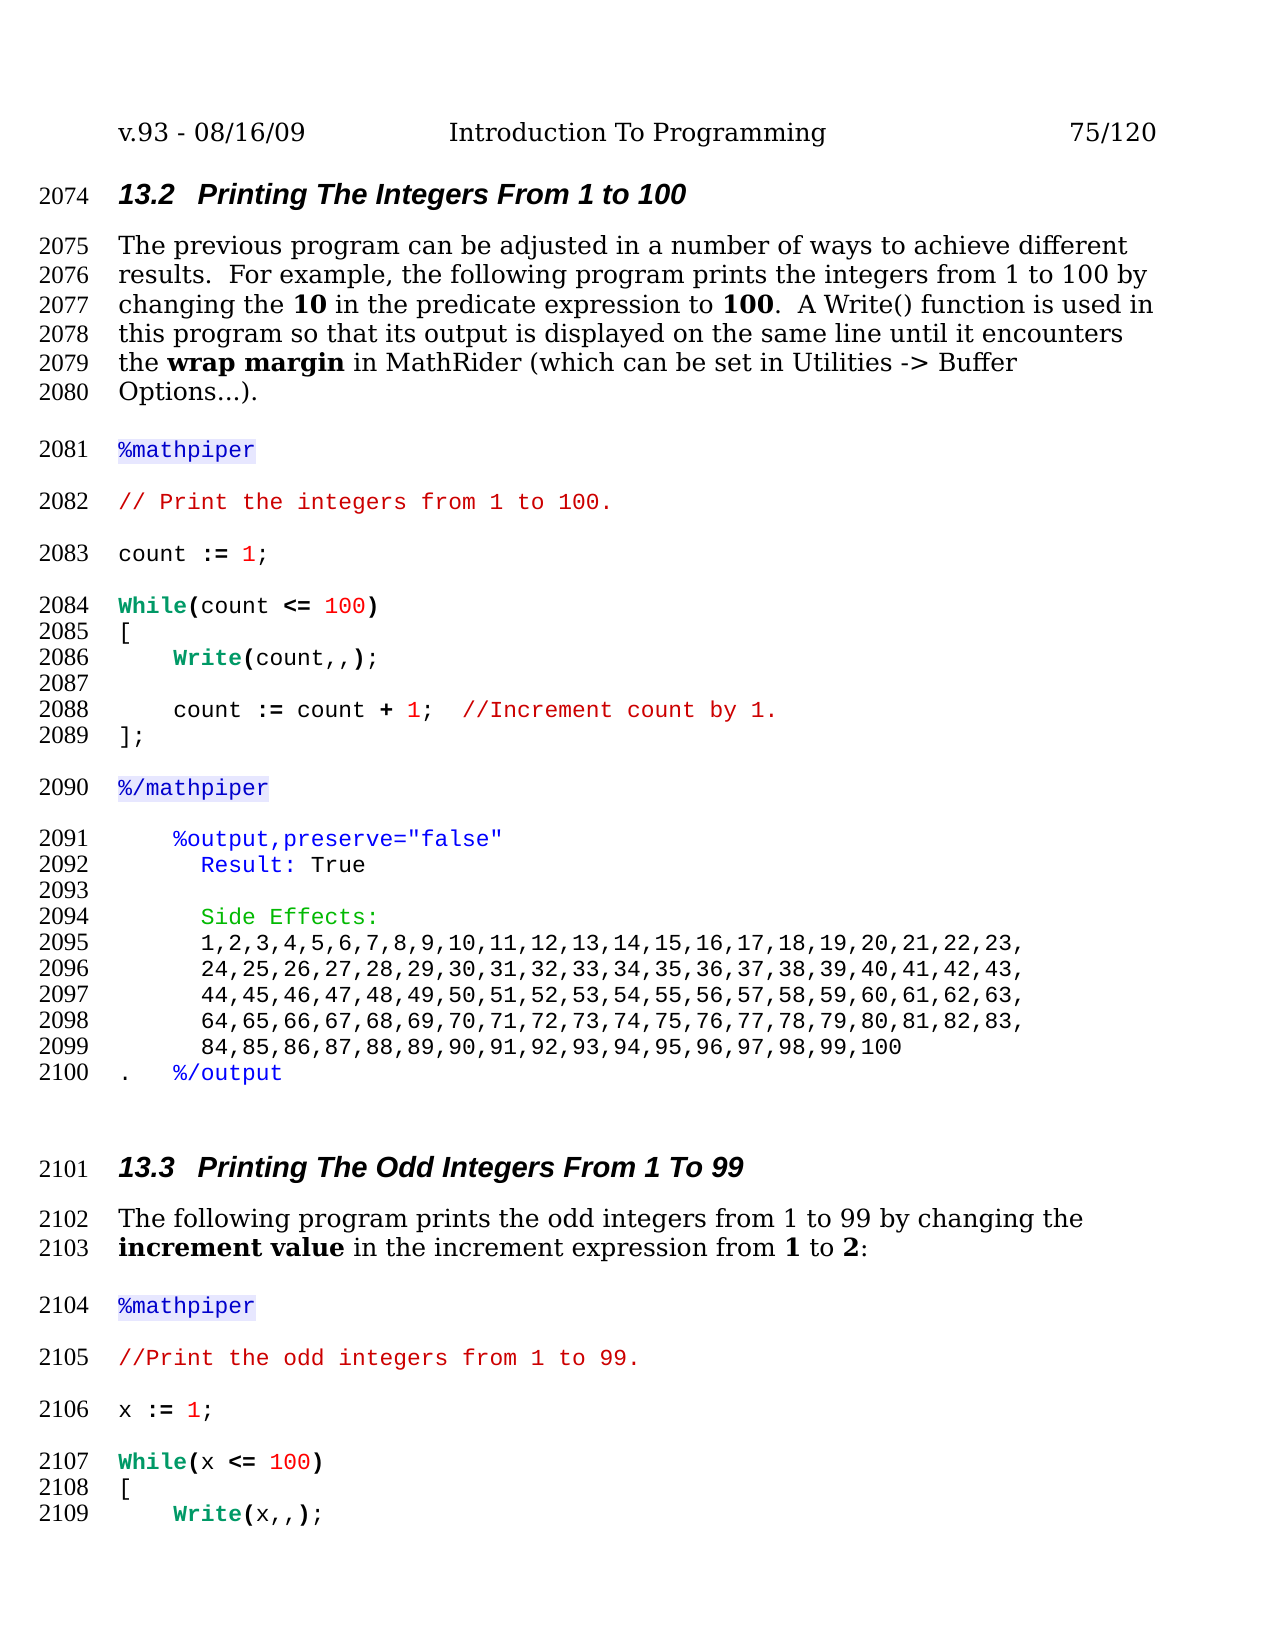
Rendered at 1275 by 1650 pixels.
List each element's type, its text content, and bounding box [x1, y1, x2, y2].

text While(x <= 100) [118, 1450, 1157, 1476]
text While(count <= 100) [118, 594, 1157, 620]
text . %/output [118, 1061, 1157, 1087]
text Write(count,,); [118, 646, 1157, 672]
text 44,45,46,47,48,49,50,51,52,53,54,55,56,57,58,59,60,61,62,63, [118, 983, 1157, 1009]
text Side Effects: [118, 906, 1157, 931]
subtitle Printing The Odd Integers From 1 To 99 [118, 1149, 1157, 1183]
text Write(x,,); [118, 1502, 1157, 1528]
text 84,85,86,87,88,89,90,91,92,93,94,95,96,97,98,99,100 [118, 1035, 1157, 1061]
text The previous program can be adjusted in a number of ways to achieve different results. For example, the following program prints the integers from 1 to 100 by changing the 10 in the predicate expression to 100. A Write() function is used in this program so that its output is displayed on the same line until it encounters the wrap margin in MathRider (which can be set in Utilities -> Buffer Options...). [118, 231, 1157, 407]
text Result: True [118, 854, 1157, 879]
text 1,2,3,4,5,6,7,8,9,10,11,12,13,14,15,16,17,18,19,20,21,22,23, [118, 931, 1157, 957]
text %mathpiper [118, 439, 1157, 464]
text count := 1; [118, 542, 1157, 568]
text %mathpiper [118, 1294, 1157, 1321]
text %output,preserve="false" [118, 828, 1157, 854]
text [ [118, 620, 1157, 646]
text [ [118, 1476, 1157, 1502]
text The following program prints the odd integers from 1 to 99 by changing the increment value in the increment expression from 1 to 2: [118, 1204, 1157, 1263]
text %/mathpiper [118, 776, 1157, 802]
subtitle Printing The Integers From 1 to 100 [118, 177, 1157, 210]
text ]; [118, 724, 1157, 750]
text //Print the odd integers from 1 to 99. [118, 1346, 1157, 1372]
text 64,65,66,67,68,69,70,71,72,73,74,75,76,77,78,79,80,81,82,83, [118, 1009, 1157, 1035]
text 24,25,26,27,28,29,30,31,32,33,34,35,36,37,38,39,40,41,42,43, [118, 957, 1157, 983]
text x := 1; [118, 1398, 1157, 1424]
text // Print the integers from 1 to 100. [118, 491, 1157, 516]
text count := count + 1; //Increment count by 1. [118, 698, 1157, 724]
